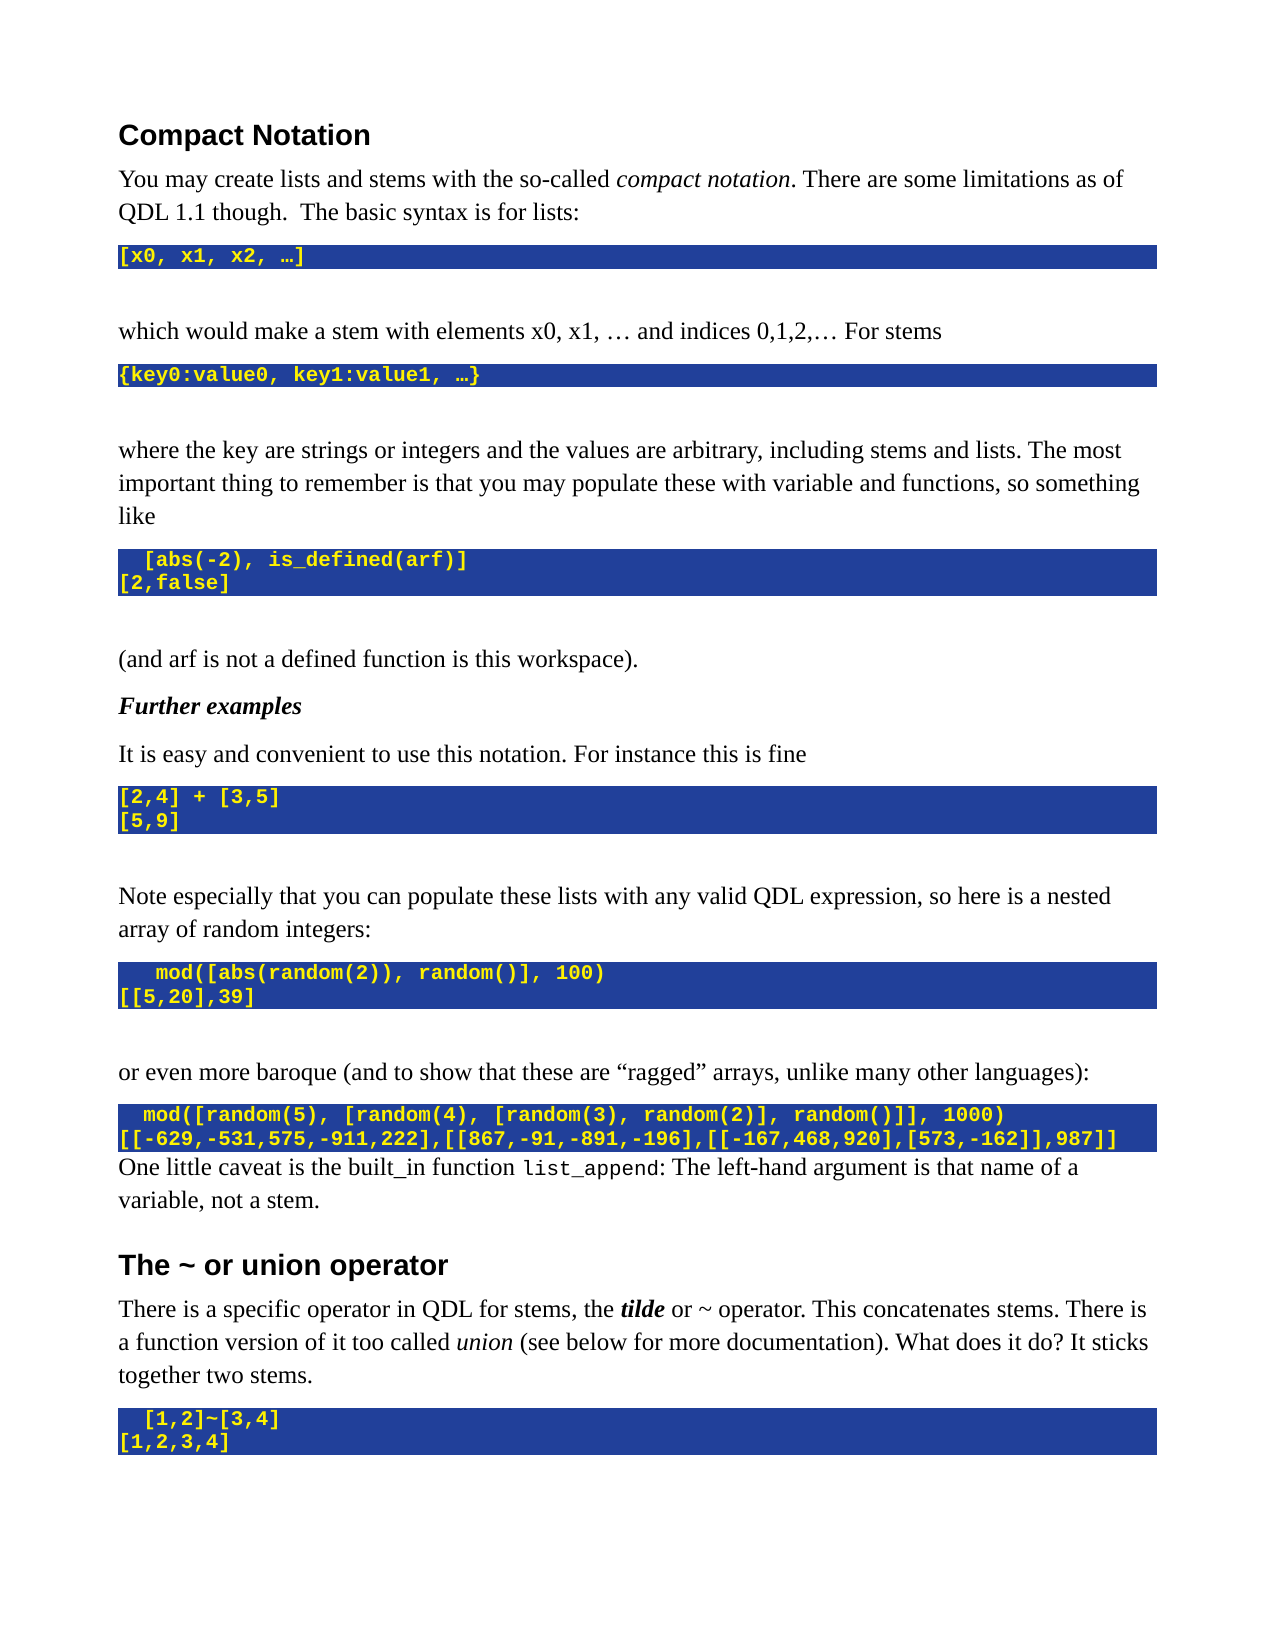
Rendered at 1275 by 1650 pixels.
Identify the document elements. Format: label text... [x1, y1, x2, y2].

text [5,9] [118, 810, 1157, 834]
text which would make a stem with elements x0, x1, … and indices 0,1,2,… For stems [118, 316, 1157, 345]
text You may create lists and stems with the so-called compact notation. There are some limitations as of QDL 1.1 though. The basic syntax is for lists: [118, 164, 1157, 226]
text [[-629,-531,575,-911,222],[[867,-91,-891,-196],[[-167,468,920],[573,-162]],987]] [118, 1128, 1157, 1152]
text [[5,20],39] [118, 986, 1157, 1009]
text There is a specific operator in QDL for stems, the tilde or ~ operator. This concatenates stems. There is a function version of it too called union (see below for more documentation). What does it do? It sticks together two stems. [118, 1294, 1157, 1389]
subtitle The ~ or union operator [118, 1248, 1157, 1282]
text [x0, x1, x2, …] [118, 245, 1157, 269]
text {key0:value0, key1:value1, …} [118, 364, 1157, 387]
text One little caveat is the built_in function list_append: The left-hand argument is that name of a variable, not a stem. [118, 1152, 1157, 1214]
text It is easy and convenient to use this notation. For instance this is fine [118, 739, 1157, 768]
subtitle Compact Notation [118, 118, 1157, 152]
text mod([abs(random(2)), random()], 100) [118, 962, 1157, 986]
text [2,4] + [3,5] [118, 786, 1157, 810]
text [1,2,3,4] [118, 1431, 1157, 1455]
text [1,2]~[3,4] [118, 1408, 1157, 1431]
text Note especially that you can populate these lists with any valid QDL expression, so here is a nested array of random integers: [118, 881, 1157, 943]
text [abs(-2), is_defined(arf)] [118, 549, 1157, 572]
text [2,false] [118, 572, 1157, 596]
text mod([random(5), [random(4), [random(3), random(2)], random()]], 1000) [118, 1104, 1157, 1128]
text or even more baroque (and to show that these are “ragged” arrays, unlike many other languages): [118, 1057, 1157, 1086]
text Further examples [118, 691, 1157, 720]
text where the key are strings or integers and the values are arbitrary, including stems and lists. The most important thing to remember is that you may populate these with variable and functions, so something like [118, 435, 1157, 530]
text (and arf is not a defined function is this workspace). [118, 644, 1157, 672]
